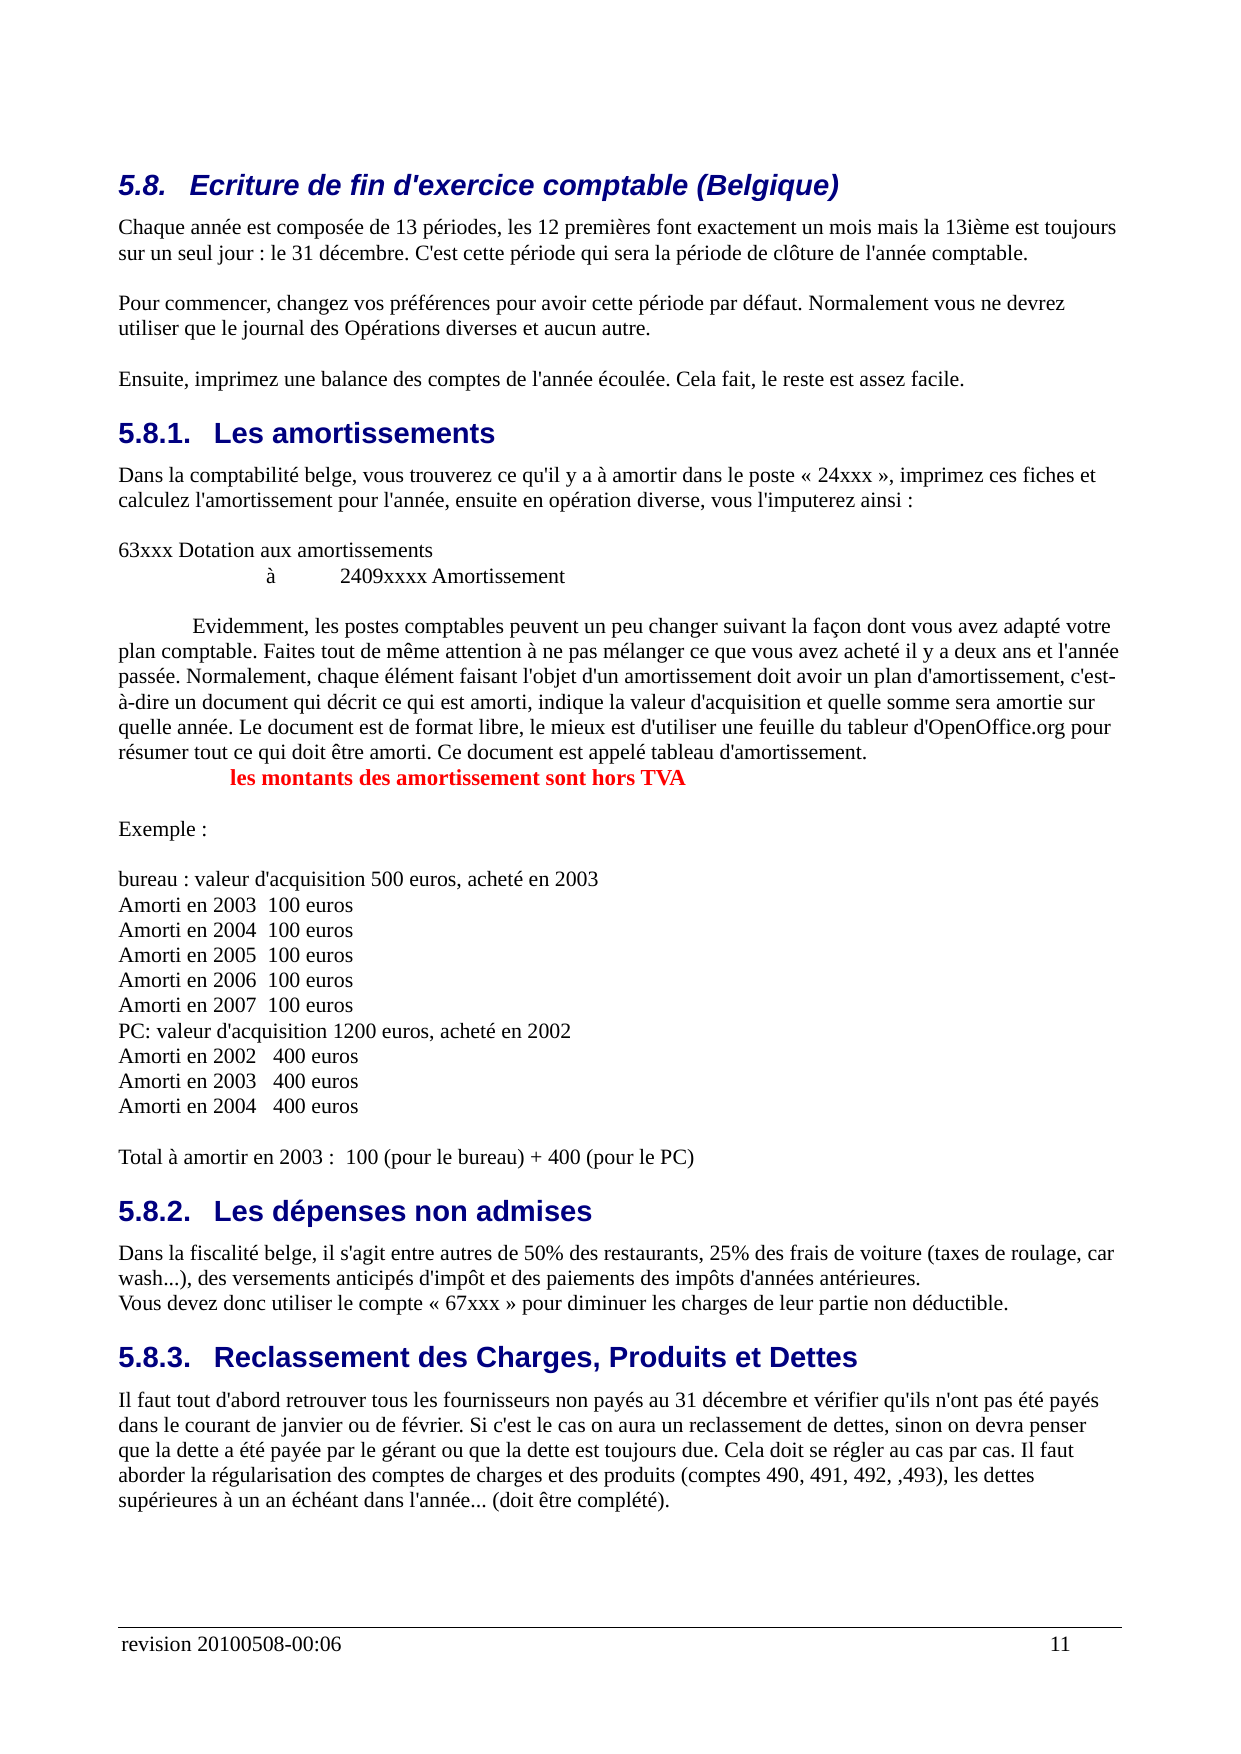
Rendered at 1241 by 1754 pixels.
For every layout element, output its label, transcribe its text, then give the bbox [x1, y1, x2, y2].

text à 2409xxxx Amortissement [118, 563, 1122, 588]
text bureau : valeur d'acquisition 500 euros, acheté en 2003 [118, 866, 1122, 892]
text les montants des amortissement sont hors TVA [224, 764, 1122, 791]
text Amorti en 2007 100 euros [118, 992, 1122, 1018]
text Total à amortir en 2003 : 100 (pour le bureau) + 400 (pour le PC) [118, 1144, 1122, 1169]
text Dans la fiscalité belge, il s'agit entre autres de 50% des restaurants, 25% des frais de voiture (taxes de roulage, car wash...), des versements anticipés d'impôt et des paiements des impôts d'années antérieures. [118, 1240, 1122, 1290]
subtitle Reclassement des Charges, Produits et Dettes [118, 1341, 1122, 1374]
subtitle Les amortissements [118, 416, 1122, 449]
subtitle Les dépenses non admises [118, 1194, 1122, 1227]
text Evidemment, les postes comptables peuvent un peu changer suivant la façon dont vous avez adapté votre plan comptable. Faites tout de même attention à ne pas mélanger ce que vous avez acheté il y a deux ans et l'année passée. Normalement, chaque élément faisant l'objet d'un amortissement doit avoir un plan d'amortissement, c'est-à-dire un document qui décrit ce qui est amorti, indique la valeur d'acquisition et quelle somme sera amortie sur quelle année. Le document est de format libre, le mieux est d'utiliser une feuille du tableur d'OpenOffice.org pour résumer tout ce qui doit être amorti. Ce document est appelé tableau d'amortissement. [118, 613, 1122, 764]
text Ensuite, imprimez une balance des comptes de l'année écoulée. Cela fait, le reste est assez facile. [118, 366, 1122, 391]
text Amorti en 2006 100 euros [118, 967, 1122, 992]
text PC: valeur d'acquisition 1200 euros, acheté en 2002 [118, 1018, 1122, 1043]
text Amorti en 2003 100 euros [118, 892, 1122, 917]
text Amorti en 2002 400 euros [118, 1043, 1122, 1068]
text Amorti en 2004 400 euros [118, 1093, 1122, 1118]
text Amorti en 2003 400 euros [118, 1068, 1122, 1093]
text Amorti en 2005 100 euros [118, 942, 1122, 967]
subtitle Ecriture de fin d'exercice comptable (Belgique) [118, 168, 1122, 202]
text Dans la comptabilité belge, vous trouverez ce qu'il y a à amortir dans le poste « 24xxx », imprimez ces fiches et calculez l'amortissement pour l'année, ensuite en opération diverse, vous l'imputerez ainsi : [118, 462, 1122, 512]
text 63xxx Dotation aux amortissements [118, 537, 1122, 563]
text Chaque année est composée de 13 périodes, les 12 premières font exactement un mois mais la 13ième est toujours sur un seul jour : le 31 décembre. C'est cette période qui sera la période de clôture de l'année comptable. [118, 214, 1122, 265]
text Vous devez donc utiliser le compte « 67xxx » pour diminuer les charges de leur partie non déductible. [118, 1290, 1122, 1316]
text Exemple : [118, 816, 1122, 841]
text Amorti en 2004 100 euros [118, 917, 1122, 942]
text Il faut tout d'abord retrouver tous les fournisseurs non payés au 31 décembre et vérifier qu'ils n'ont pas été payés dans le courant de janvier ou de février. Si c'est le cas on aura un reclassement de dettes, sinon on devra penser que la dette a été payée par le gérant ou que la dette est toujours due. Cela doit se régler au cas par cas. Il faut aborder la régularisation des comptes de charges et des produits (comptes 490, 491, 492, ,493), les dettes supérieures à un an échéant dans l'année... (doit être complété). [118, 1387, 1122, 1513]
text Pour commencer, changez vos préférences pour avoir cette période par défaut. Normalement vous ne devrez utiliser que le journal des Opérations diverses et aucun autre. [118, 290, 1122, 340]
